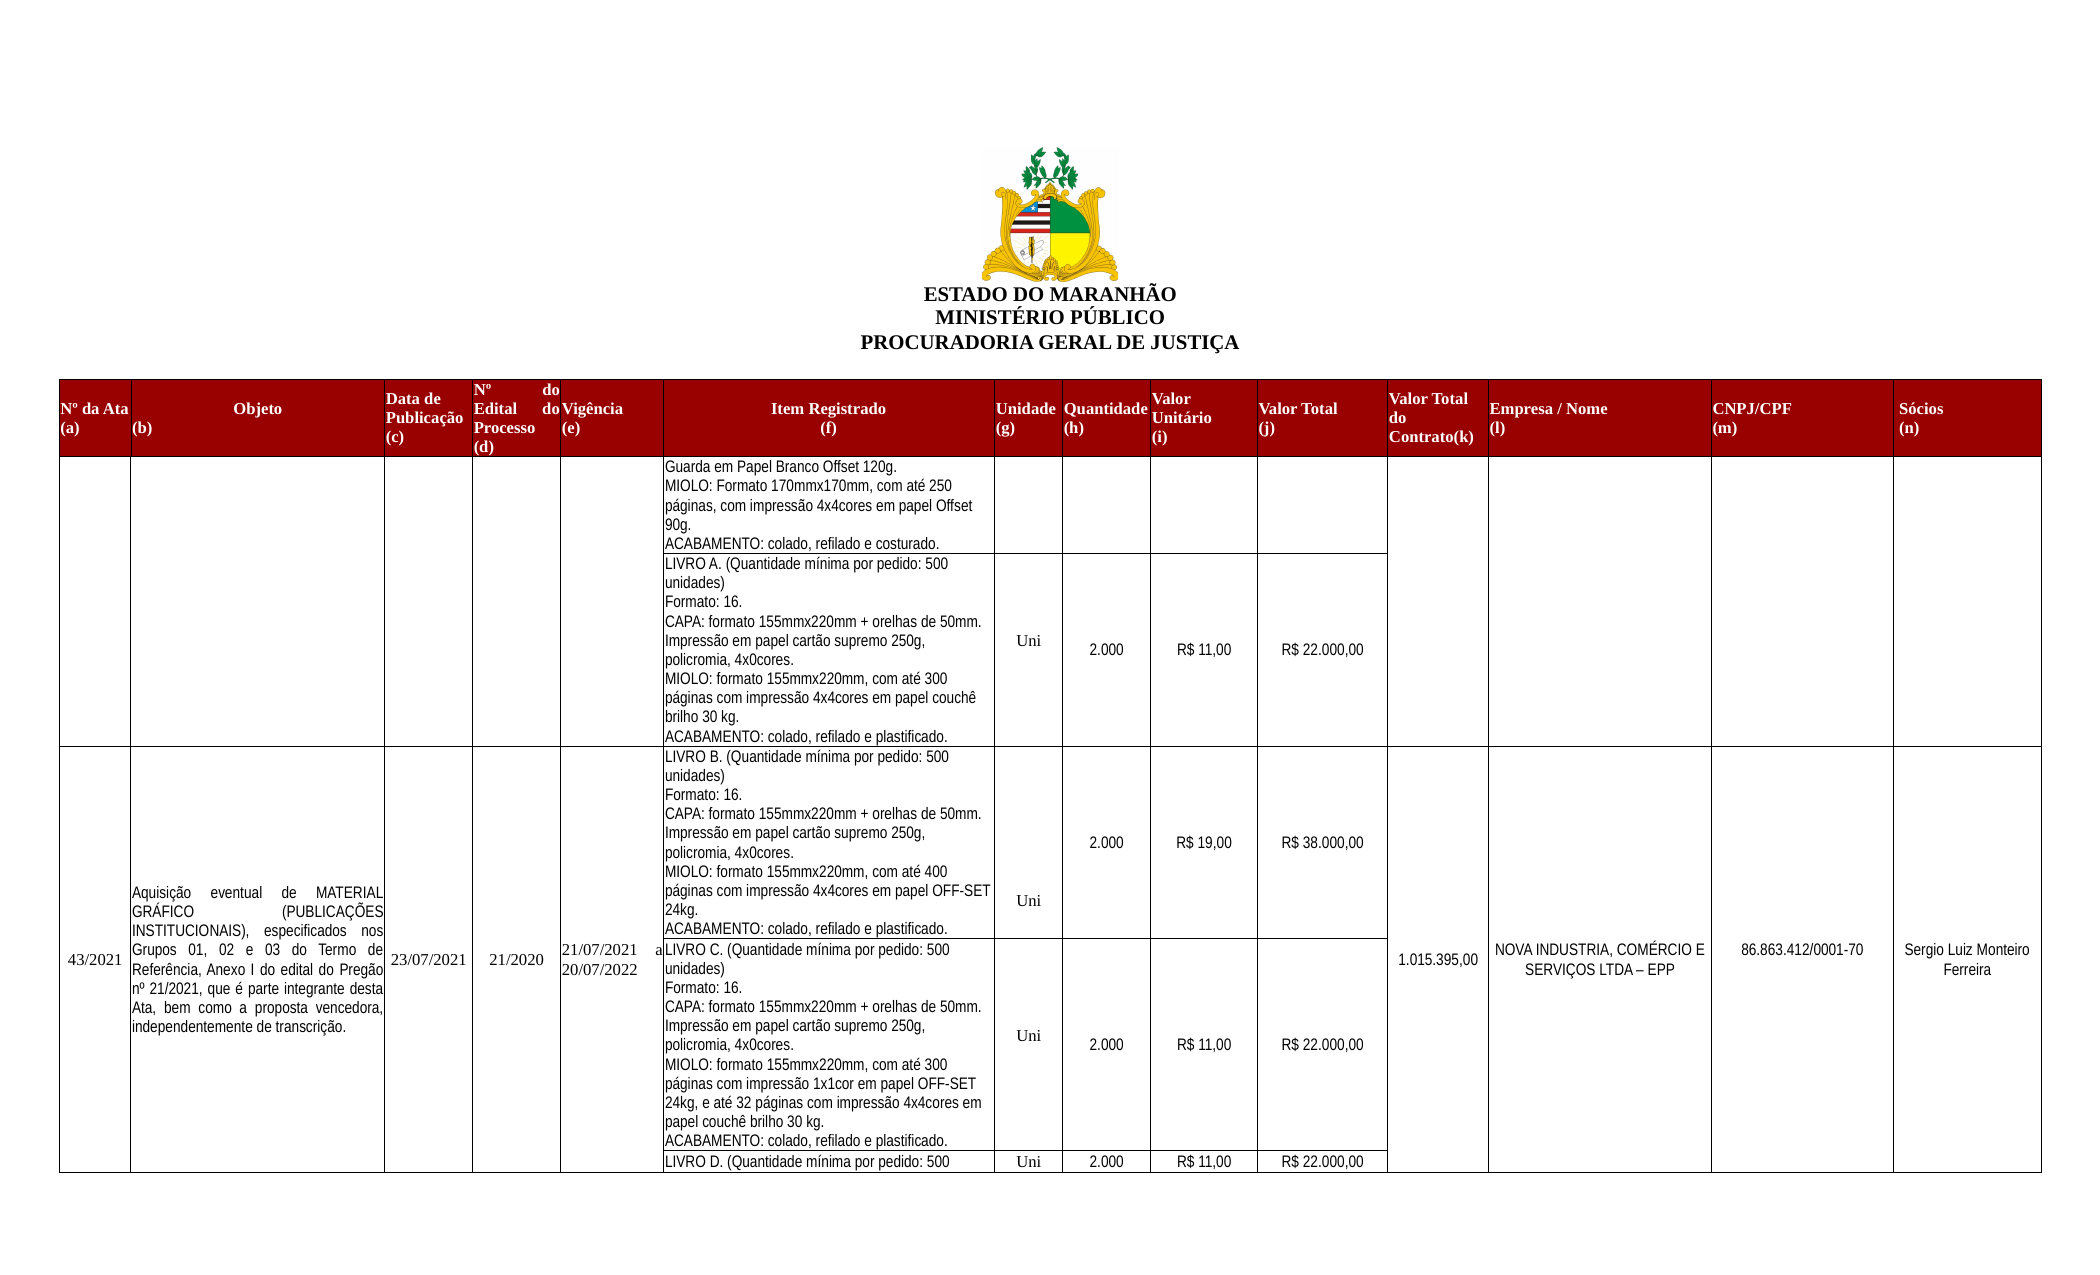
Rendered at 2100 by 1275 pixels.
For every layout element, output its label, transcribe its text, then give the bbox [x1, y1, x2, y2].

table_cell R$ 38.000,00 [1258, 747, 1387, 938]
table_cell 2.000 [1063, 939, 1150, 1150]
table_header Nº do Edital do Processo (d) [473, 380, 560, 456]
table_cell R$ 11,00 [1151, 554, 1257, 746]
table_header Empresa / Nome (l) [1489, 380, 1711, 456]
table_header Valor Total (j) [1258, 380, 1387, 456]
table_header Valor Unitário (i) [1151, 380, 1257, 456]
table_cell R$ 22.000,00 [1258, 939, 1387, 1150]
table_cell 43/2021 [60, 747, 130, 1172]
table_cell NOVA INDUSTRIA, COMÉRCIO E SERVIÇOS LTDA – EPP [1489, 747, 1711, 1172]
table_cell LIVRO C. (Quantidade mínima por pedido: 500 unidades) Formato: 16. CAPA: formato 155mmx220mm + orelhas de 50mm. Impressão em papel cartão supremo 250g, policromia, 4x0cores. MIOLO: formato 155mmx220mm, com até 300 páginas com impressão 1x1cor em papel OFF-SET 24kg, e até 32 páginas com impressão 4x4cores em papel couchê brilho 30 kg. ACABAMENTO: colado, refilado e plastificado. [664, 939, 994, 1150]
table_cell LIVRO B. (Quantidade mínima por pedido: 500 unidades) Formato: 16. CAPA: formato 155mmx220mm + orelhas de 50mm. Impressão em papel cartão supremo 250g, policromia, 4x0cores. MIOLO: formato 155mmx220mm, com até 400 páginas com impressão 4x4cores em papel OFF-SET 24kg. ACABAMENTO: colado, refilado e plastificado. [664, 747, 994, 938]
table_cell R$ 22.000,00 [1258, 1151, 1387, 1172]
table_cell [60, 457, 130, 746]
table_cell 1.015.395,00 [1388, 747, 1488, 1172]
table_header Vigência (e) [561, 380, 663, 456]
table_cell R$ 11,00 [1151, 1151, 1257, 1172]
table_cell [1388, 457, 1488, 746]
table_cell R$ 11,00 [1151, 939, 1257, 1150]
table_cell [1258, 457, 1387, 553]
table_cell Sergio Luiz Monteiro Ferreira [1894, 747, 2041, 1172]
table_cell [995, 457, 1062, 553]
table_cell [1063, 457, 1150, 553]
table_cell R$ 22.000,00 [1258, 554, 1387, 746]
table_header Data de Publicação (c) [385, 380, 472, 456]
table_header Sócios (n) [1894, 380, 2041, 456]
table_cell [1712, 457, 1893, 746]
table_header Unidade (g) [995, 380, 1062, 456]
table_cell Uni [995, 1151, 1062, 1172]
table_cell 21/2020 [473, 747, 560, 1172]
table_cell - Guarda em Papel Branco Offset 120g. MIOLO: Formato 170mmx170mm, com até 250 páginas, com impressão 4x4cores em papel Offset 90g. ACABAMENTO: colado, refilado e costurado. [664, 457, 994, 553]
table_cell LIVRO D. (Quantidade mínima por pedido: 500 [664, 1151, 994, 1172]
table_header Item Registrado (f) [664, 380, 994, 456]
table_header CNPJ/CPF (m) [1712, 380, 1893, 456]
table_cell Uni [995, 939, 1062, 1150]
table_cell [473, 457, 560, 746]
table_cell [385, 457, 472, 746]
table_cell [1151, 457, 1257, 553]
table_cell Aquisição eventual de MATERIAL GRÁFICO (PUBLICAÇÕES INSTITUCIONAIS), especificados nos Grupos 01, 02 e 03 do Termo de Referência, Anexo I do edital do Pregão nº 21/2021, que é parte integrante desta Ata, bem como a proposta vencedora, independentemente de transcrição. [131, 747, 384, 1172]
table_cell [1894, 457, 2041, 746]
table_cell Uni [995, 747, 1062, 938]
table_cell Uni [995, 554, 1062, 746]
table_cell R$ 19,00 [1151, 747, 1257, 938]
table_header Objeto (b) [132, 380, 384, 456]
table_cell 21/07/2021 a 20/07/2022 [561, 747, 663, 1172]
picture [981, 147, 1119, 282]
table_cell 2.000 [1063, 554, 1150, 746]
table_cell [1489, 457, 1711, 746]
table_cell 2.000 [1063, 747, 1150, 938]
table_cell 23/07/2021 [385, 747, 472, 1172]
table_cell LIVRO A. (Quantidade mínima por pedido: 500 unidades) Formato: 16. CAPA: formato 155mmx220mm + orelhas de 50mm. Impressão em papel cartão supremo 250g, policromia, 4x0cores. MIOLO: formato 155mmx220mm, com até 300 páginas com impressão 4x4cores em papel couchê brilho 30 kg. ACABAMENTO: colado, refilado e plastificado. [664, 554, 994, 746]
table_cell 2.000 [1063, 1151, 1150, 1172]
table_header Nº da Ata (a) [60, 380, 131, 456]
table_cell 86.863.412/0001-70 [1712, 747, 1893, 1172]
table_header Quantidade (h) [1063, 380, 1150, 456]
table_cell [561, 457, 663, 746]
table_header Valor Total do Contrato(k) [1388, 380, 1488, 456]
table_cell [131, 457, 384, 746]
